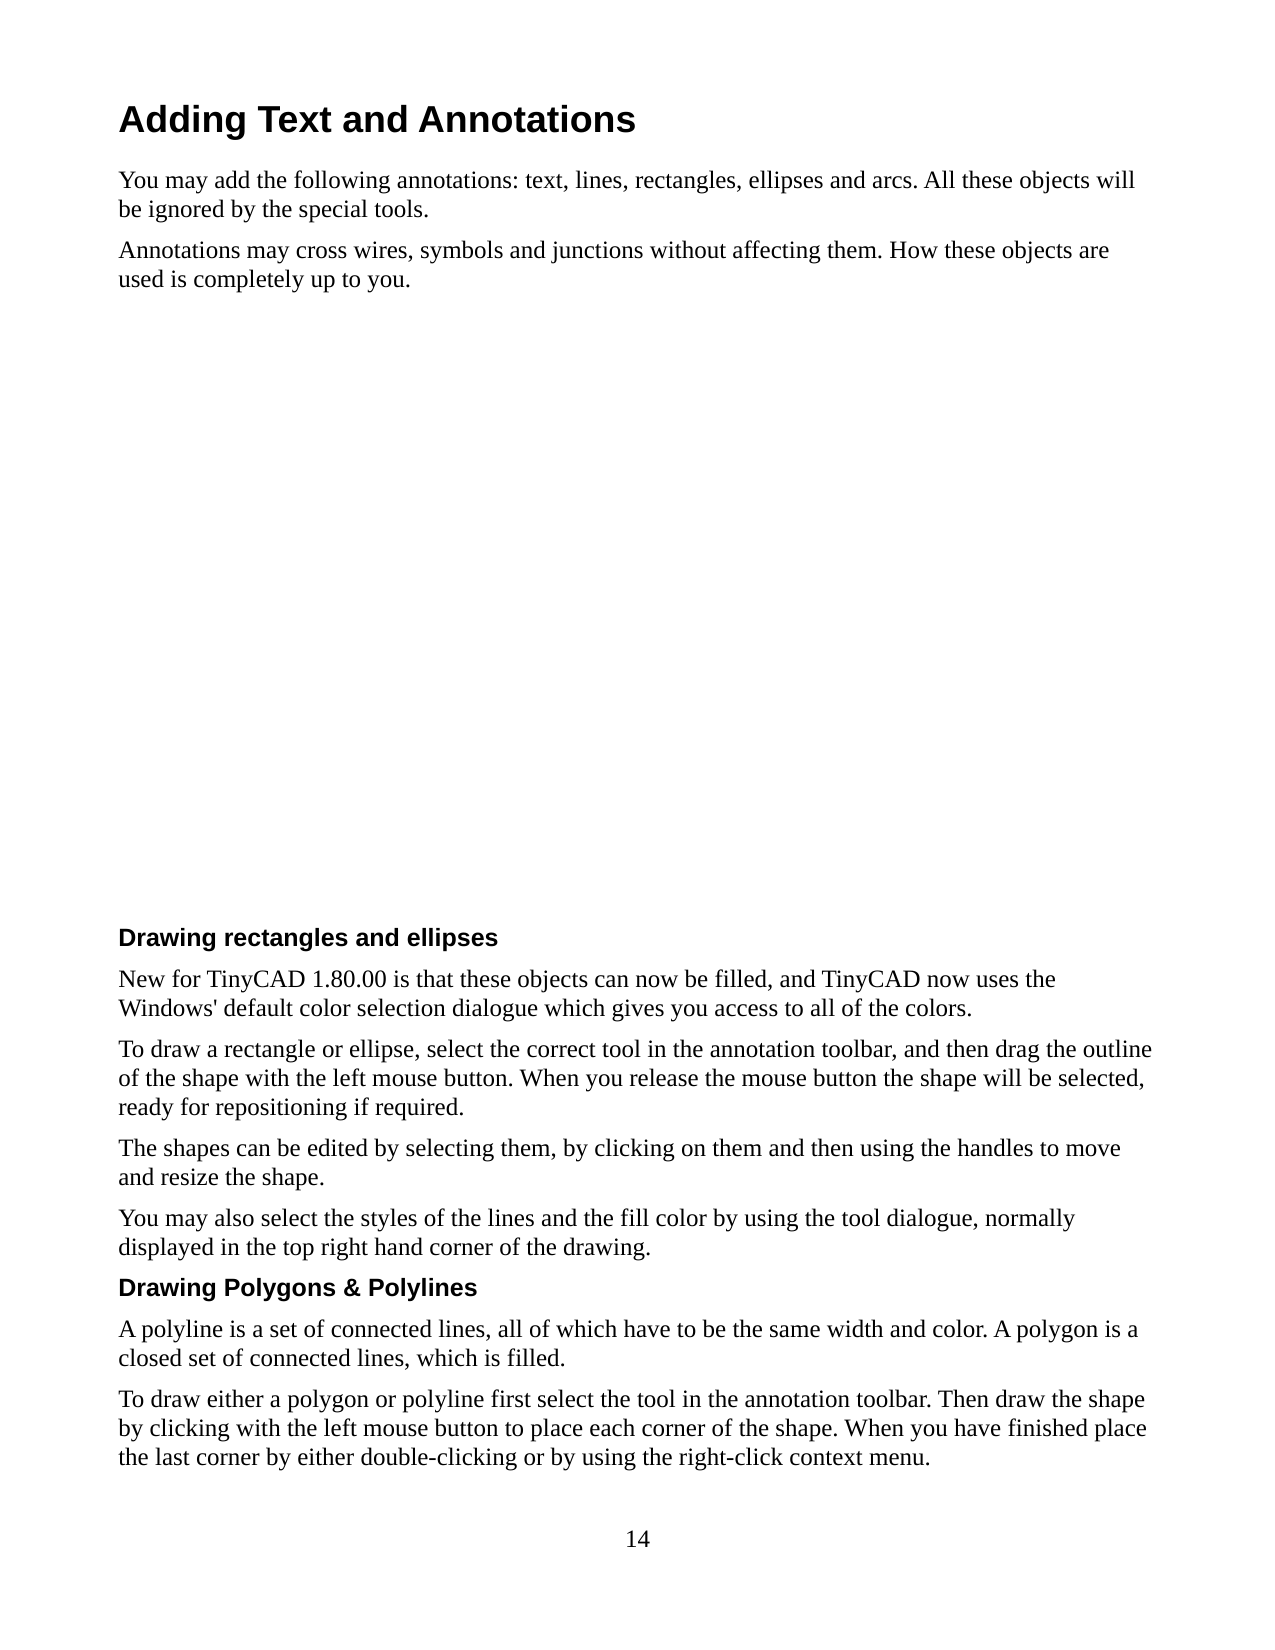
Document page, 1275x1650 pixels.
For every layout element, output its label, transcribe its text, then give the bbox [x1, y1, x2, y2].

text Adding Text and Annotations [118, 97, 1157, 141]
text A polyline is a set of connected lines, all of which have to be the same width and color. A polygon is a closed set of connected lines, which is filled. [118, 1314, 1157, 1372]
text New for TinyCAD 1.80.00 is that these objects can now be filled, and TinyCAD now uses the Windows' default color selection dialogue which gives you access to all of the colors. [118, 964, 1157, 1022]
text To draw either a polygon or polyline first select the tool in the annotation toolbar. Then draw the shape by clicking with the left mouse button to place each corner of the shape. When you have finished place the last corner by either double-clicking or by using the right-click context menu. [118, 1384, 1157, 1471]
text The shapes can be edited by selecting them, by clicking on them and then using the handles to move and resize the shape. [118, 1133, 1157, 1191]
text Drawing Polygons & Polylines [118, 1273, 1157, 1302]
text To draw a rectangle or ellipse, select the correct tool in the annotation toolbar, and then drag the outline of the shape with the left mouse button. When you release the mouse button the shape will be selected, ready for repositioning if required. [118, 1034, 1157, 1121]
text You may also select the styles of the lines and the fill color by using the tool dialogue, normally displayed in the top right hand corner of the drawing. [118, 1203, 1157, 1261]
text Drawing rectangles and ellipses [118, 923, 1157, 952]
text Annotations may cross wires, symbols and junctions without affecting them. How these objects are used is completely up to you. [118, 236, 1157, 293]
text You may add the following annotations: text, lines, rectangles, ellipses and arcs. All these objects will be ignored by the special tools. [118, 166, 1157, 223]
